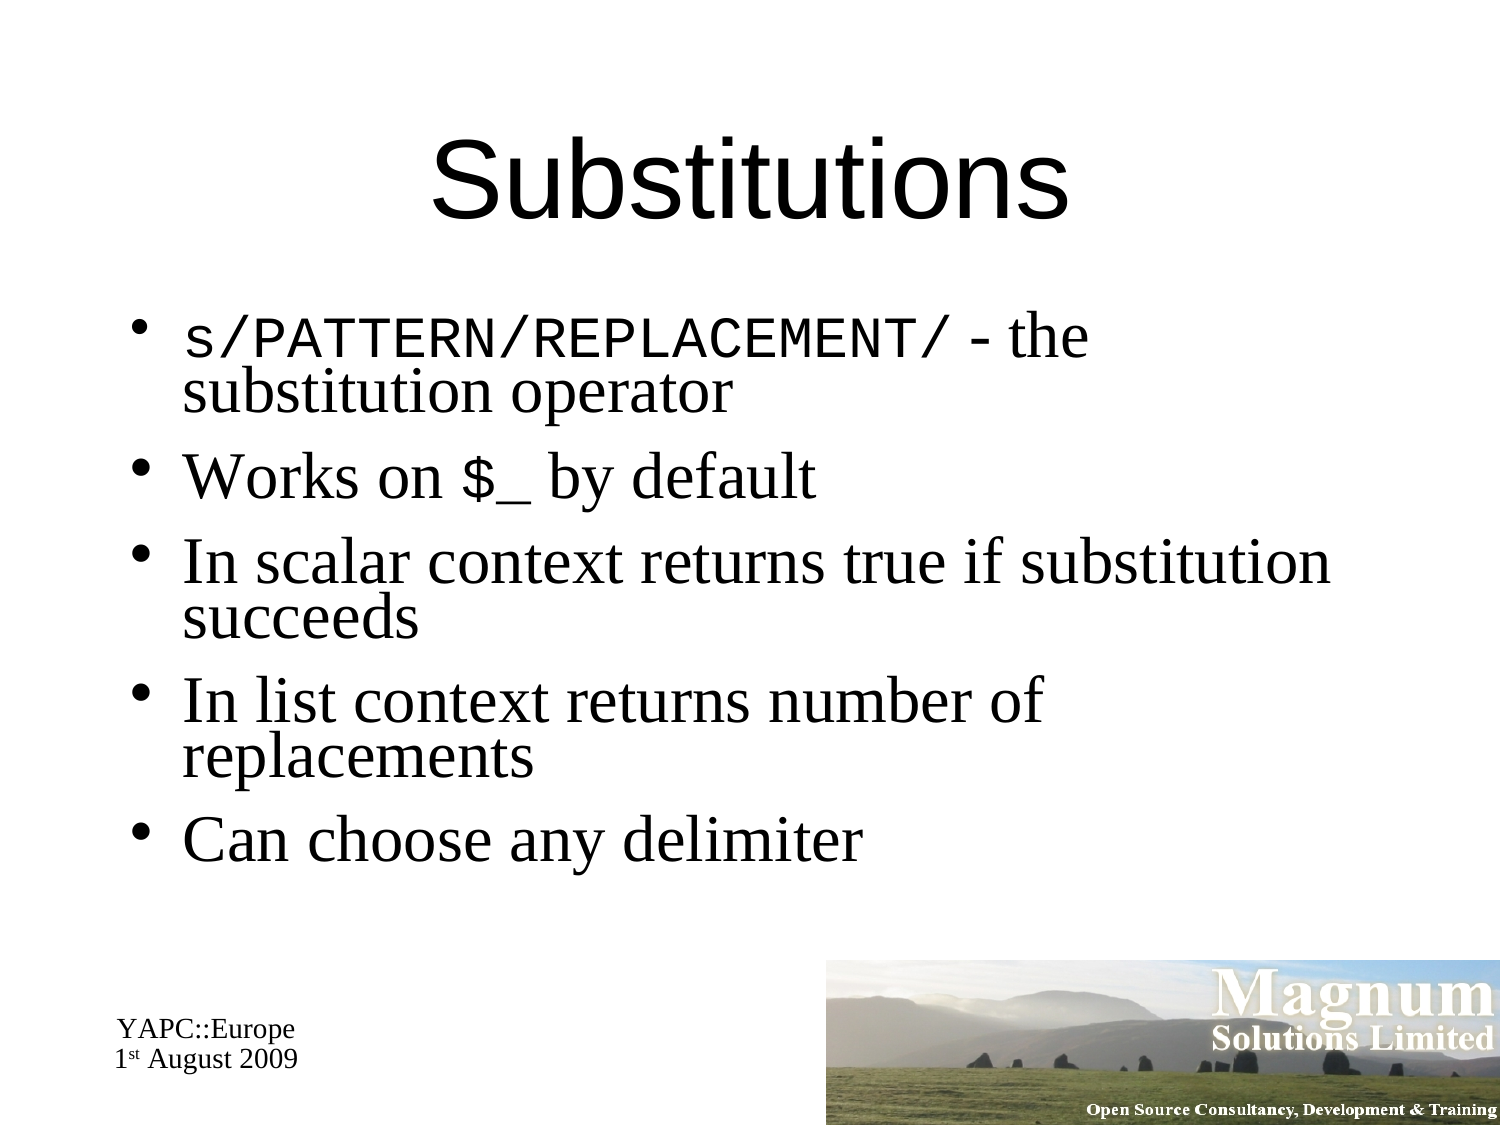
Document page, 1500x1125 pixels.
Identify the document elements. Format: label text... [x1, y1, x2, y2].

title Substitutions [112, 62, 1388, 250]
picture [826, 960, 1500, 1125]
list s/PATTERN/REPLACEMENT/ - the substitution operator Works on $_ by default In scalar context returns true if substitution succeeds In list context returns number of replacements Can choose any delimiter [112, 311, 1388, 893]
